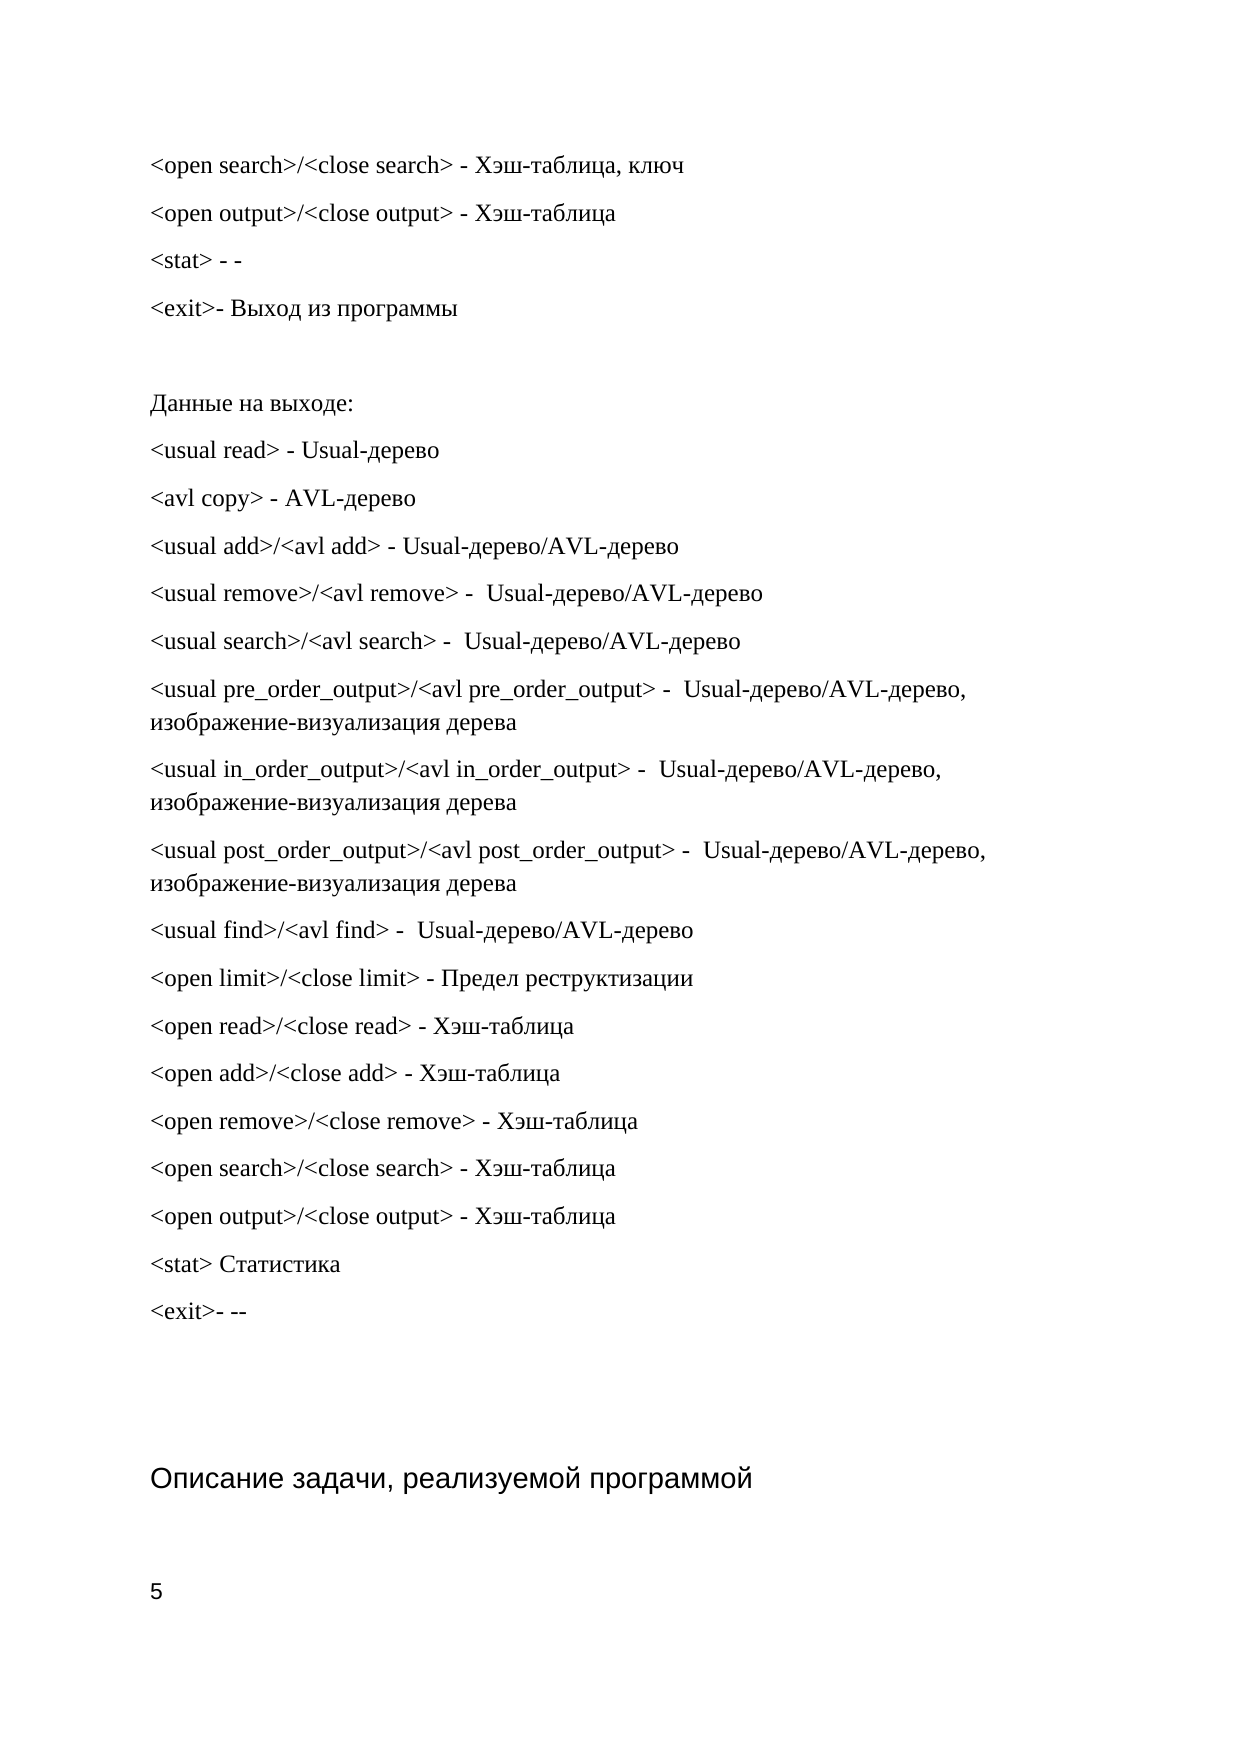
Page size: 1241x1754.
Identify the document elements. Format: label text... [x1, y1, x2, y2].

text Данные на выходе: [150, 388, 1090, 417]
text <exit>- -- [150, 1296, 1090, 1325]
text <usual in_order_output>/<avl in_order_output> - Usual-дерево/AVL-дерево, изображение-визуализация дерева [150, 754, 1090, 816]
text <usual find>/<avl find> - Usual-дерево/AVL-дерево [150, 916, 1090, 944]
text <avl copy> - AVL-дерево [150, 483, 1090, 512]
text <usual pre_order_output>/<avl pre_order_output> - Usual-дерево/AVL-дерево, изображение-визуализация дерева [150, 674, 1090, 735]
text <open read>/<close read> - Хэш-таблица [150, 1011, 1090, 1039]
text <open add>/<close add> - Хэш-таблица [150, 1058, 1090, 1087]
subtitle Описание задачи, реализуемой программой [150, 1461, 1090, 1494]
text <stat> - - [150, 245, 1090, 274]
text <usual search>/<avl search> - Usual-дерево/AVL-дерево [150, 626, 1090, 655]
text <open remove>/<close remove> - Хэш-таблица [150, 1106, 1090, 1135]
text <usual remove>/<avl remove> - Usual-дерево/AVL-дерево [150, 578, 1090, 607]
text <open output>/<close output> - Хэш-таблица [150, 1201, 1090, 1230]
text <exit>- Выход из программы [150, 293, 1090, 322]
text <open search>/<close search> - Хэш-таблица, ключ [150, 150, 1090, 179]
text <usual post_order_output>/<avl post_order_output> - Usual-дерево/AVL-дерево, изображение-визуализация дерева [150, 835, 1090, 897]
text <stat> Статистика [150, 1249, 1090, 1277]
text <open limit>/<close limit> - Предел реструктизации [150, 963, 1090, 992]
text <usual read> - Usual-дерево [150, 436, 1090, 464]
text <open output>/<close output> - Хэш-таблица [150, 198, 1090, 226]
text <usual add>/<avl add> - Usual-дерево/AVL-дерево [150, 531, 1090, 559]
text <open search>/<close search> - Хэш-таблица [150, 1153, 1090, 1182]
